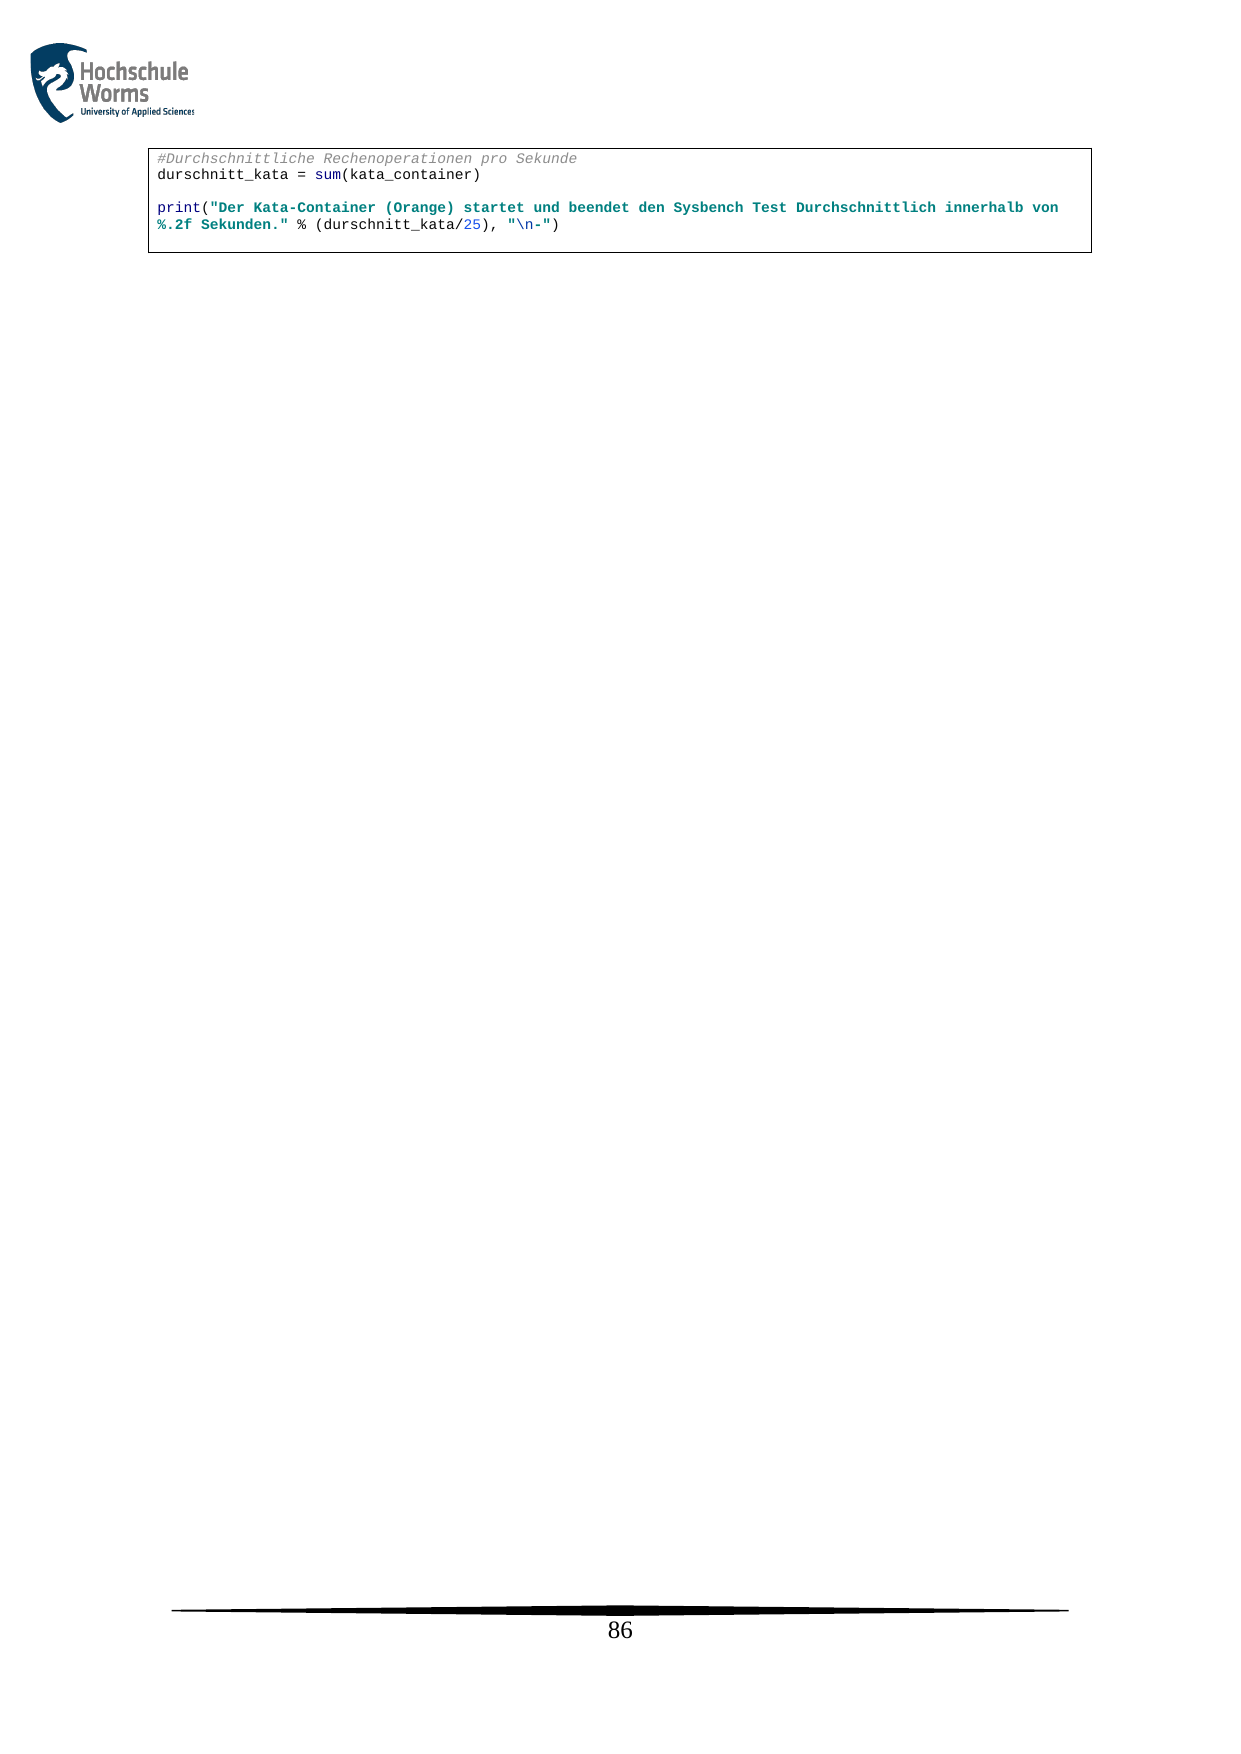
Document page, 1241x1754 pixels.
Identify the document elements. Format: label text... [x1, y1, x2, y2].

text #Durchschnittliche Rechenoperationen pro Sekunde durschnitt_kata = sum(kata_container) print("Der Kata-Container (Orange) startet und beendet den Sysbench Test Durchschnittlich innerhalb von %.2f Sekunden." % (durschnitt_kata/25), "\n-") [149, 149, 1091, 234]
